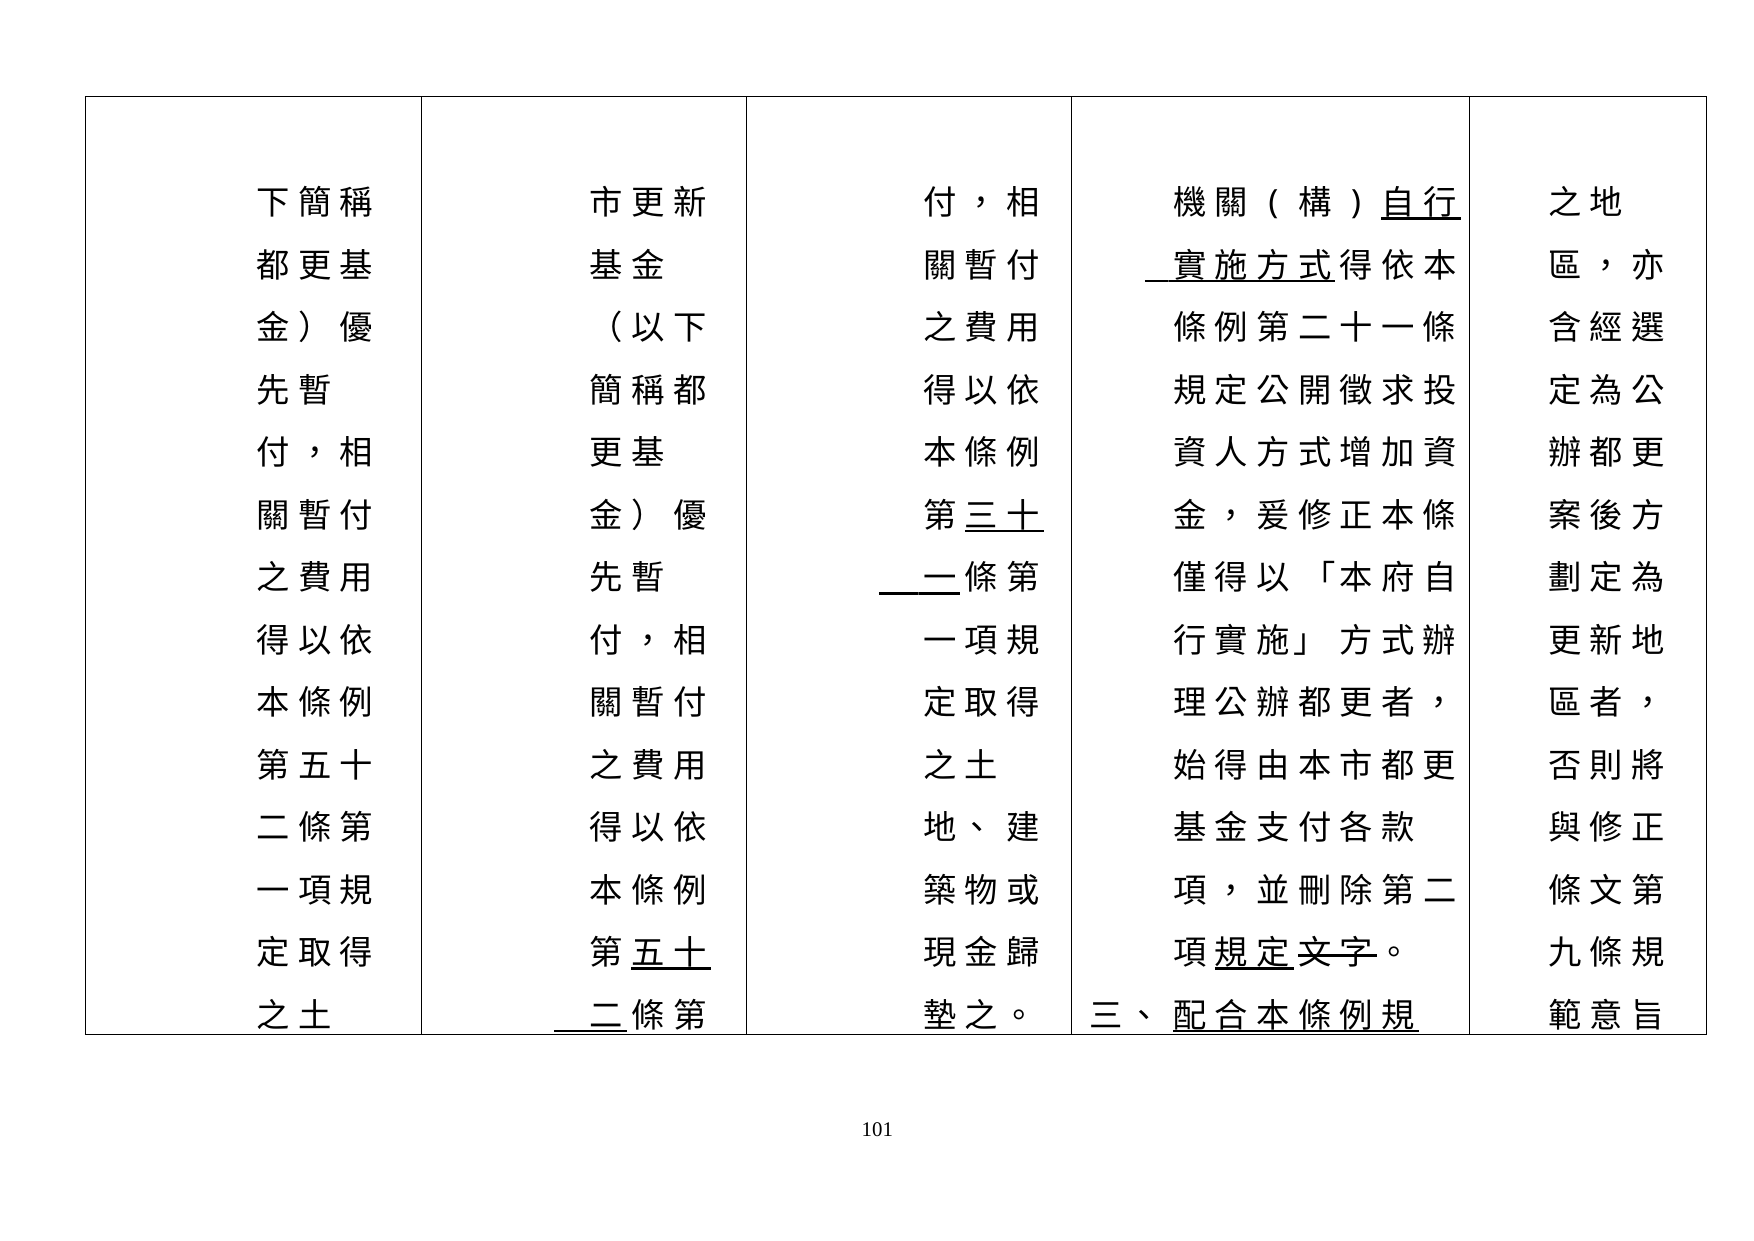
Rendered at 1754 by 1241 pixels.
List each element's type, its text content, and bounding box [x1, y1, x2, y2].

table_cell 之地區，亦含經選定為公辦都更案後方劃定為更新地區者，否則將與修正條文第九條規範意旨 [1470, 97, 1706, 1033]
table_cell 付，相關暫付之費用得以依本條例第三十一條第一項規定取得之土地、建築物或現金歸墊之。 [747, 97, 1071, 1033]
table_cell 市更新基金（以下簡稱都更基金）優先暫付，相關暫付之費用得以依本條例第五十二條第 [422, 97, 746, 1033]
table_cell 機關(構)自行實施方式得依本條例第二十一條規定公開徵求投資人方式增加資金，爰修正本條僅得以「本府自行實施」方式辦理公辦都更者，始得由本市都更基金支付各款項，並刪除第二項規定文字。 三、配合本條例規 [1072, 97, 1469, 1033]
table_cell 下簡稱都更基金）優先暫付，相關暫付之費用得以依本條例第五十二條第一項規定取得之土 [86, 97, 421, 1033]
